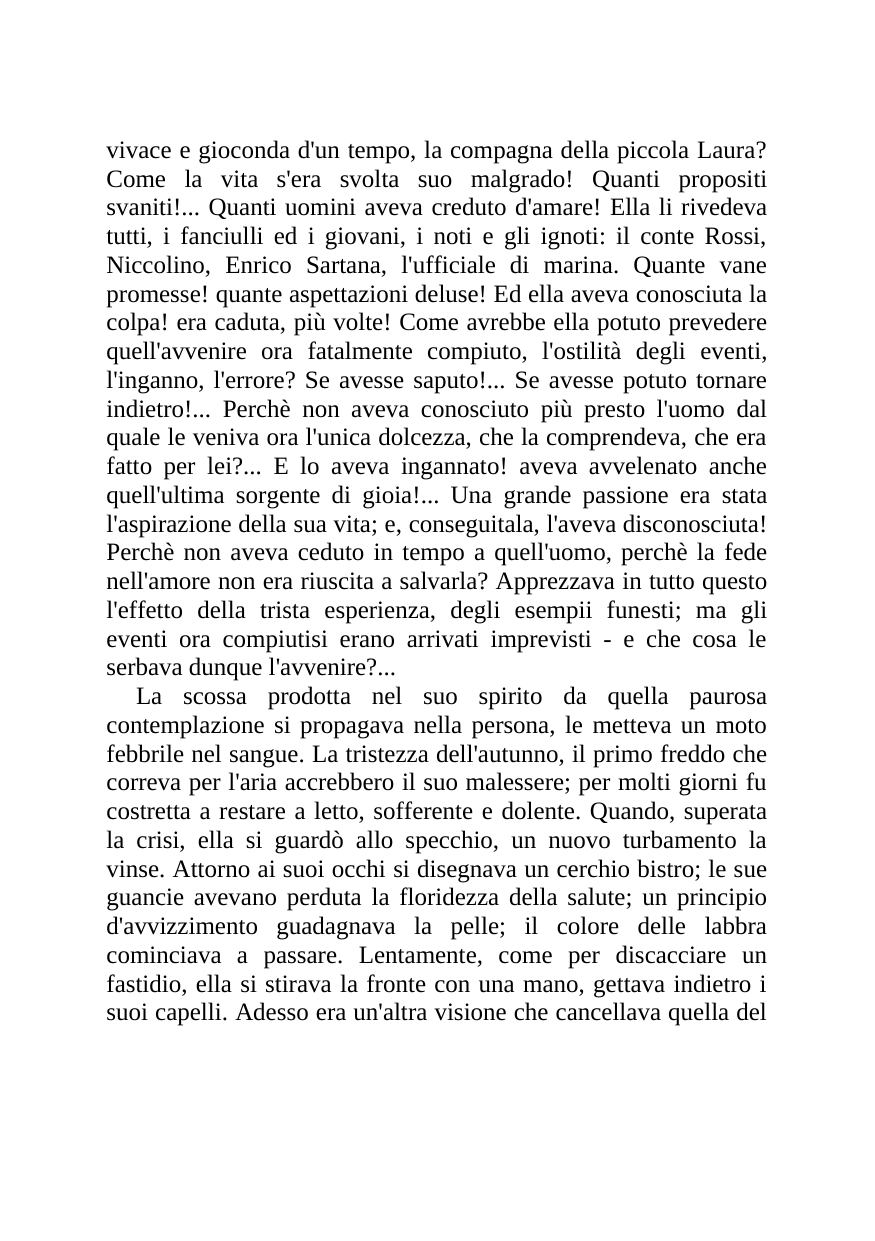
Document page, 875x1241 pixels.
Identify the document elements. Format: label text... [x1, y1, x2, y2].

text vivace e gioconda d'un tempo, la compagna della piccola Laura? Come la vita s'era svolta suo malgrado! Quanti propositi svaniti!... Quanti uomini aveva creduto d'amare! Ella li rivedeva tutti, i fanciulli ed i giovani, i noti e gli ignoti: il conte Rossi, Niccolino, Enrico Sartana, l'ufficiale di marina. Quante vane promesse! quante aspettazioni deluse! Ed ella aveva conosciuta la colpa! era caduta, più volte! Come avrebbe ella potuto prevedere quell'avvenire ora fatalmente compiuto, l'ostilità degli eventi, l'inganno, l'errore? Se avesse saputo!... Se avesse potuto tornare indietro!... Perchè non aveva conosciuto più presto l'uomo dal quale le veniva ora l'unica dolcezza, che la comprendeva, che era fatto per lei?... E lo aveva ingannato! aveva avvelenato anche quell'ultima sorgente di gioia!... Una grande passione era stata l'aspirazione della sua vita; e, conseguitala, l'aveva disconosciuta! Perchè non aveva ceduto in tempo a quell'uomo, perchè la fede nell'amore non era riuscita a salvarla? Apprezzava in tutto questo l'effetto della trista esperienza, degli esempii funesti; ma gli eventi ora compiutisi erano arrivati imprevisti - e che cosa le serbava dunque l'avvenire?... [106, 135, 768, 681]
text La scossa prodotta nel suo spirito da quella paurosa contemplazione si propagava nella persona, le metteva un moto febbrile nel sangue. La tristezza dell'autunno, il primo freddo che correva per l'aria accrebbero il suo malessere; per molti giorni fu costretta a restare a letto, sofferente e dolente. Quando, superata la crisi, ella si guardò allo specchio, un nuovo turbamento la vinse. Attorno ai suoi occhi si disegnava un cerchio bistro; le sue guancie avevano perduta la floridezza della salute; un principio d'avvizzimento guadagnava la pelle; il colore delle labbra cominciava a passare. Lentamente, come per discacciare un fastidio, ella si stirava la fronte con una mano, gettava indietro i suoi capelli. Adesso era un'altra visione che cancellava quella del [106, 681, 768, 1026]
